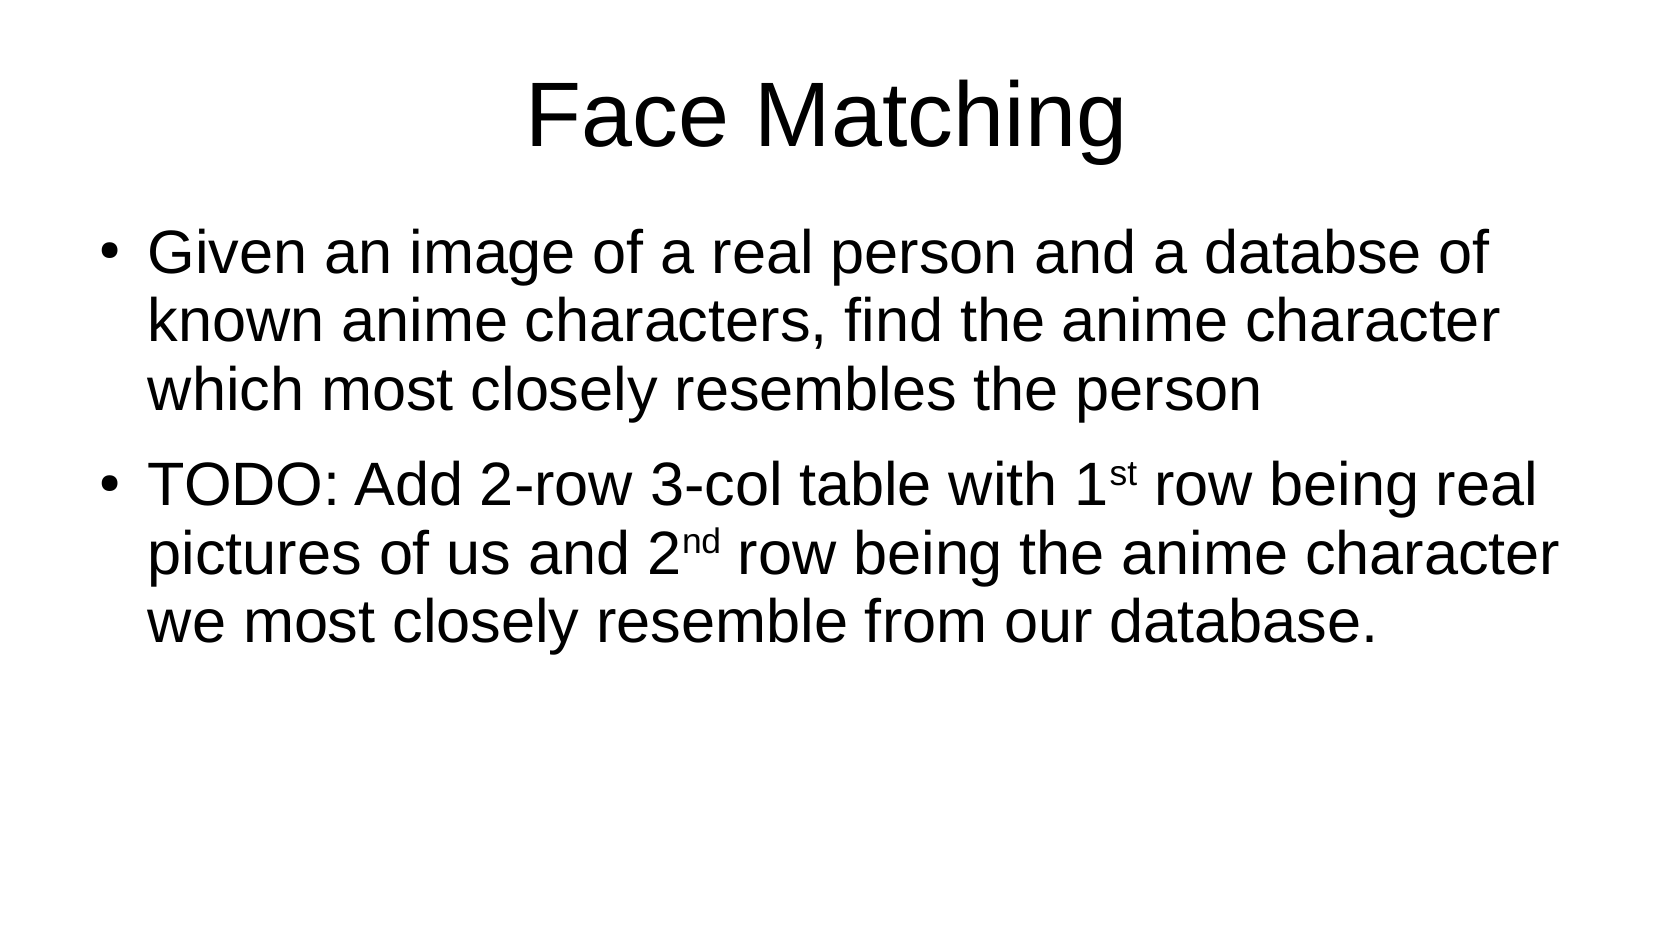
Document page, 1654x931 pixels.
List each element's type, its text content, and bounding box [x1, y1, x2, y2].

title Face Matching [82, 37, 1571, 193]
list Given an image of a real person and a databse of known anime characters, find the anime character which most closely resembles the person TODO: Add 2-row 3-col table with 1st row being real pictures of us and 2nd row being the anime character we most closely resemble from our database. [82, 217, 1571, 758]
